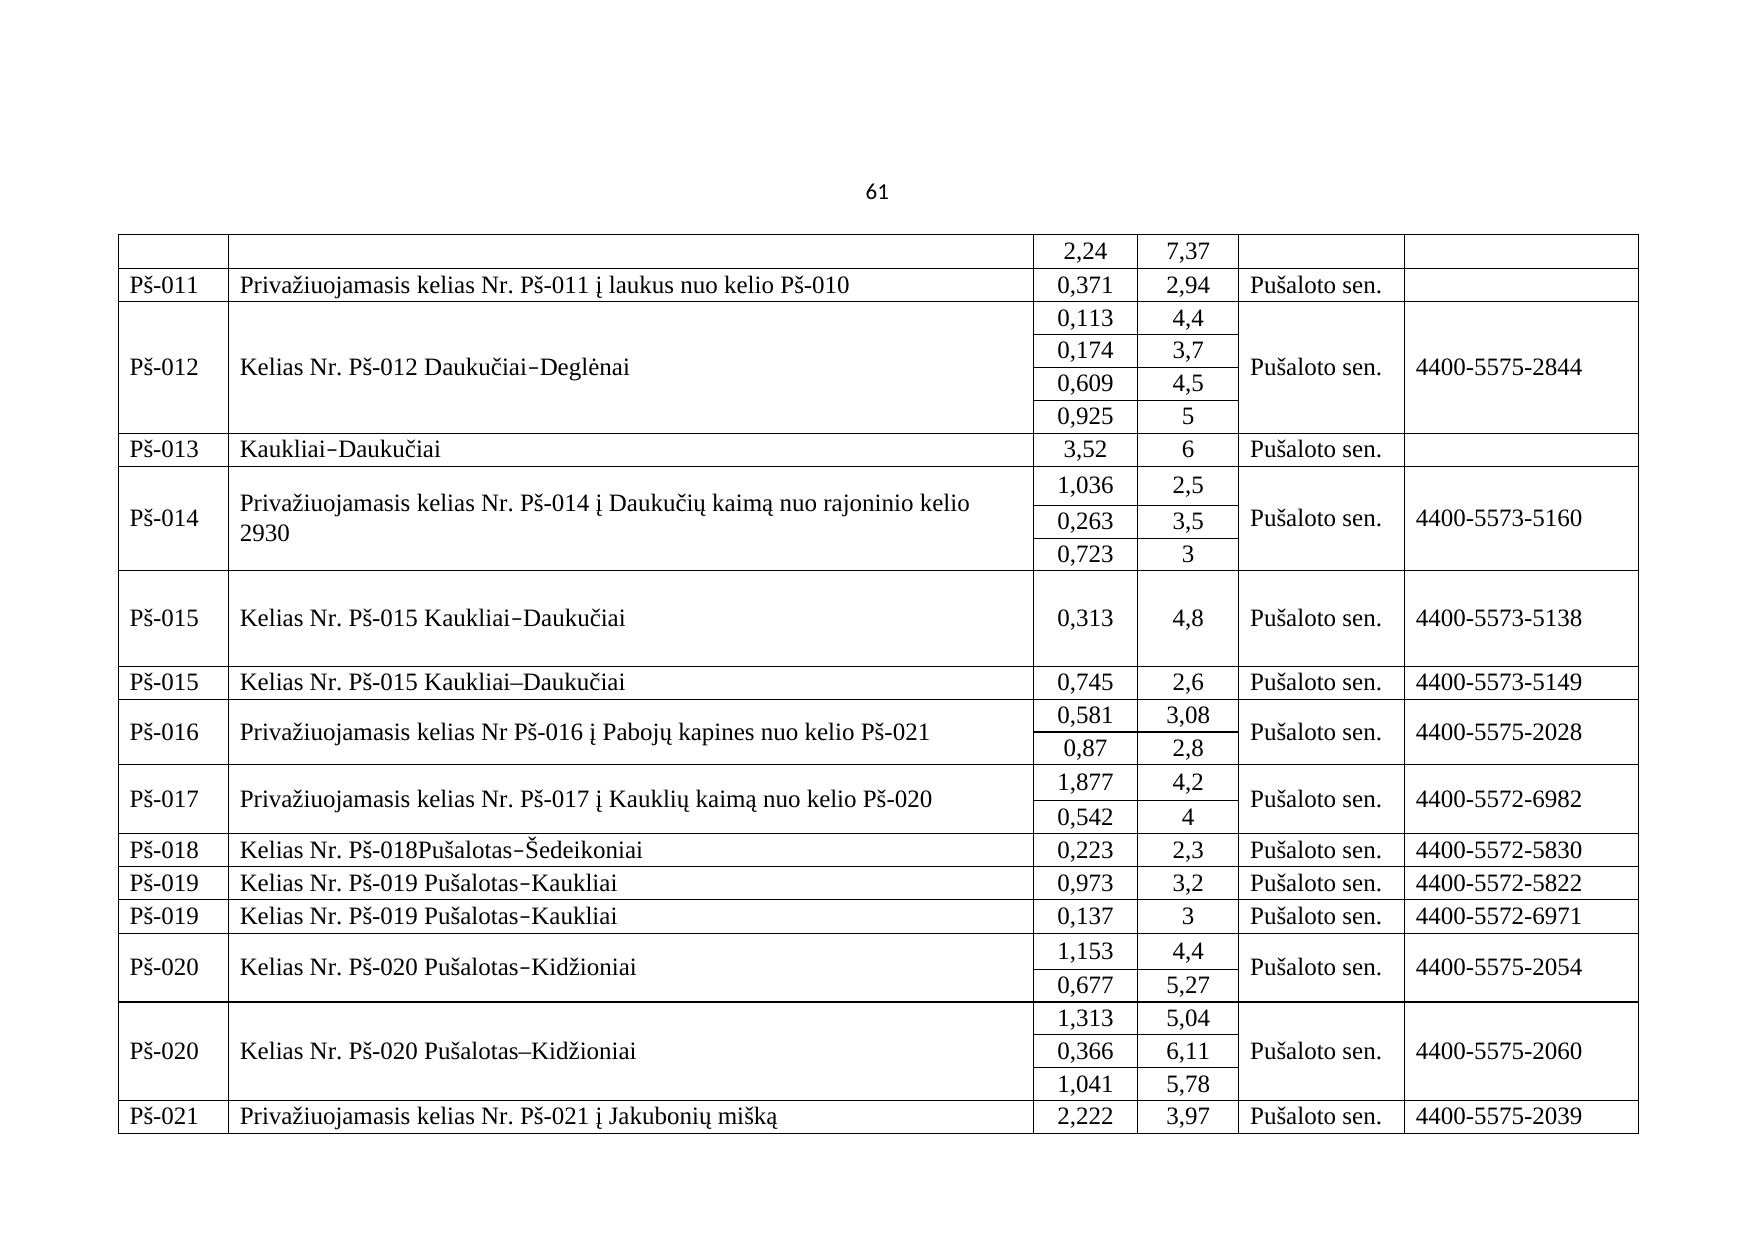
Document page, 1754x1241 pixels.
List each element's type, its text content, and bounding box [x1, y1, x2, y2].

table_cell 1,313 [1034, 1003, 1137, 1034]
table_cell 4,8 [1138, 571, 1238, 666]
table_cell 3 [1138, 900, 1238, 933]
table_cell 3,7 [1138, 335, 1238, 367]
table_cell 2,24 [1034, 235, 1137, 268]
table_cell 4400-5572-5830 [1405, 834, 1638, 866]
table_cell 4400-5572-6982 [1405, 765, 1638, 833]
table_cell [1405, 235, 1638, 268]
table_cell Pušaloto sen. [1239, 765, 1404, 833]
table_cell 0,677 [1034, 970, 1137, 1001]
table_cell 2,94 [1138, 269, 1238, 301]
table_cell 3,08 [1138, 700, 1238, 731]
table_cell Kelias Nr. Pš-018Pušalotas–Šedeikoniai [229, 834, 1033, 866]
table_cell 5,27 [1138, 970, 1238, 1001]
table_cell 0,113 [1034, 302, 1137, 334]
table_cell 0,581 [1034, 700, 1137, 731]
table_cell Kaukliai–Daukučiai [229, 434, 1033, 466]
table_cell Kelias Nr. Pš-019 Pušalotas–Kaukliai [229, 900, 1033, 933]
table_cell 2,6 [1138, 667, 1238, 698]
table_cell Privažiuojamasis kelias Nr. Pš-017 į Kauklių kaimą nuo kelio Pš-020 [229, 765, 1033, 833]
table_cell 4400-5575-2054 [1405, 934, 1638, 1001]
table_cell 1,877 [1034, 765, 1137, 800]
table_cell Pušaloto sen. [1239, 467, 1404, 570]
table_cell Pš-021 [119, 1101, 228, 1133]
table_cell 0,174 [1034, 335, 1137, 367]
table_cell Kelias Nr. Pš-020 Pušalotas–Kidžioniai [229, 1003, 1033, 1100]
table_cell 0,723 [1034, 539, 1137, 570]
table_cell 4400-5575-2844 [1405, 302, 1638, 432]
table_cell 4400-5573-5160 [1405, 467, 1638, 570]
table_cell Privažiuojamasis kelias Nr. Pš-011 į laukus nuo kelio Pš-010 [229, 269, 1033, 301]
table_cell Kelias Nr. Pš-012 Daukučiai–Deglėnai [229, 302, 1033, 432]
table_cell Pš-012 [119, 302, 228, 432]
table_cell Pš-019 [119, 867, 228, 899]
table_cell Pušaloto sen. [1239, 934, 1404, 1001]
table_cell 1,036 [1034, 467, 1137, 505]
table_cell 2,3 [1138, 834, 1238, 866]
table_cell 0,973 [1034, 867, 1137, 899]
table_cell Pš-020 [119, 1003, 228, 1100]
table_cell 4,4 [1138, 302, 1238, 334]
table_cell 4,5 [1138, 368, 1238, 399]
table_cell 4400-5572-5822 [1405, 867, 1638, 899]
table_cell 2,5 [1138, 467, 1238, 505]
table_cell 3,2 [1138, 867, 1238, 899]
table_cell 3 [1138, 539, 1238, 570]
table_cell Pušaloto sen. [1239, 434, 1404, 466]
table_cell [119, 235, 228, 268]
table_cell Pušaloto sen. [1239, 269, 1404, 301]
table_cell Pš-015 [119, 667, 228, 698]
table_cell 4400-5573-5138 [1405, 571, 1638, 666]
table_cell 3,52 [1034, 434, 1137, 466]
table_cell Pušaloto sen. [1239, 1003, 1404, 1100]
table_cell 7,37 [1138, 235, 1238, 268]
table_cell 4400-5572-6971 [1405, 900, 1638, 933]
table_cell [229, 235, 1033, 268]
table_cell 0,263 [1034, 506, 1137, 537]
table_cell 6,11 [1138, 1035, 1238, 1067]
table_cell 3,97 [1138, 1101, 1238, 1133]
table_cell 6 [1138, 434, 1238, 466]
table_cell Pš-019 [119, 900, 228, 933]
table_cell 0,223 [1034, 834, 1137, 866]
table_cell Kelias Nr. Pš-019 Pušalotas–Kaukliai [229, 867, 1033, 899]
table_cell Pš-013 [119, 434, 228, 466]
table_cell 4400-5573-5149 [1405, 667, 1638, 698]
table_cell 3,5 [1138, 506, 1238, 537]
table_cell 0,745 [1034, 667, 1137, 698]
table_cell Pušaloto sen. [1239, 571, 1404, 666]
table_cell 2,222 [1034, 1101, 1137, 1133]
table_cell Pušaloto sen. [1239, 667, 1404, 698]
table_cell Pš-017 [119, 765, 228, 833]
table_cell 5,04 [1138, 1003, 1238, 1034]
table_cell 0,371 [1034, 269, 1137, 301]
table_cell Privažiuojamasis kelias Nr. Pš-021 į Jakubonių mišką [229, 1101, 1033, 1133]
table_cell Pš-011 [119, 269, 228, 301]
table_cell 0,313 [1034, 571, 1137, 666]
table_cell 2,8 [1138, 733, 1238, 764]
table_cell Pušaloto sen. [1239, 1101, 1404, 1133]
table_cell [1239, 235, 1404, 268]
table_cell 0,609 [1034, 368, 1137, 399]
table_cell 4400-5575-2039 [1405, 1101, 1638, 1133]
table_cell 4400-5575-2060 [1405, 1003, 1638, 1100]
table_cell Pš-016 [119, 700, 228, 764]
table_cell Pš-015 [119, 571, 228, 666]
table_cell 0,137 [1034, 900, 1137, 933]
table_cell 0,542 [1034, 801, 1137, 833]
table_cell 0,925 [1034, 401, 1137, 432]
table_cell Pušaloto sen. [1239, 700, 1404, 764]
table_cell Pušaloto sen. [1239, 834, 1404, 866]
table_cell Pš-014 [119, 467, 228, 570]
table_cell 0,366 [1034, 1035, 1137, 1067]
table_cell 0,87 [1034, 733, 1137, 764]
table_cell Privažiuojamasis kelias Nr. Pš-014 į Daukučių kaimą nuo rajoninio kelio 2930 [229, 467, 1033, 570]
table_cell Pušaloto sen. [1239, 900, 1404, 933]
table_cell Kelias Nr. Pš-015 Kaukliai–Daukučiai [229, 571, 1033, 666]
table_cell 1,041 [1034, 1068, 1137, 1100]
table_cell Pš-020 [119, 934, 228, 1001]
table_cell [1405, 269, 1638, 301]
table_cell 4,2 [1138, 765, 1238, 800]
table_cell 4400-5575-2028 [1405, 700, 1638, 764]
table_cell 5 [1138, 401, 1238, 432]
table_cell 4,4 [1138, 934, 1238, 968]
table_cell Privažiuojamasis kelias Nr Pš-016 į Pabojų kapines nuo kelio Pš-021 [229, 700, 1033, 764]
table_cell Pš-018 [119, 834, 228, 866]
table_cell [1405, 434, 1638, 466]
table_cell 1,153 [1034, 934, 1137, 968]
table_cell Pušaloto sen. [1239, 867, 1404, 899]
table_cell 5,78 [1138, 1068, 1238, 1100]
table_cell Kelias Nr. Pš-015 Kaukliai–Daukučiai [229, 667, 1033, 698]
table_cell 4 [1138, 801, 1238, 833]
table_cell Kelias Nr. Pš-020 Pušalotas–Kidžioniai [229, 934, 1033, 1001]
table_cell Pušaloto sen. [1239, 302, 1404, 432]
